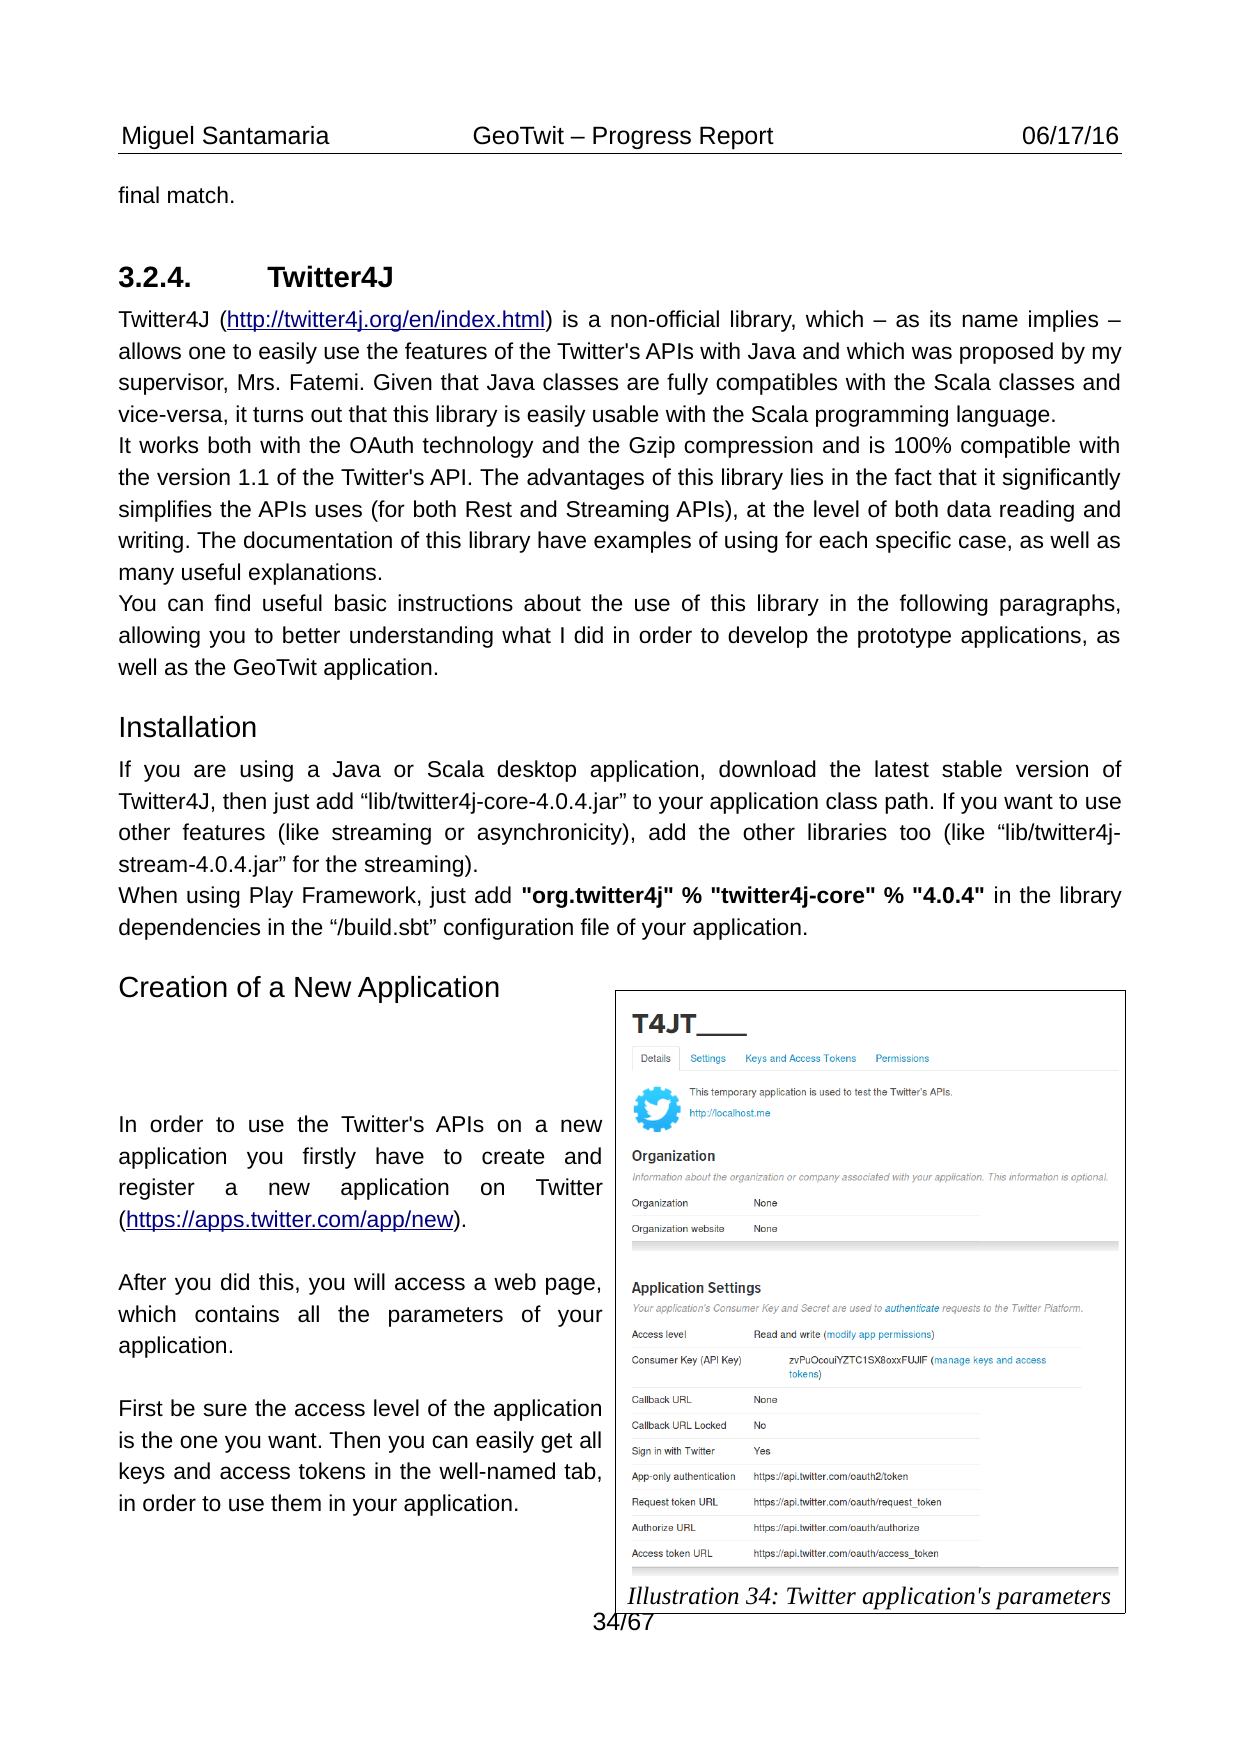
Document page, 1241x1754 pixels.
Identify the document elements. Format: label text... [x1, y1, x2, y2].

text You can find useful basic instructions about the use of this library in the following paragraphs, allowing you to better understanding what I did in order to develop the prototype applications, as well as the GeoTwit application. [118, 590, 1122, 680]
text It works both with the OAuth technology and the Gzip compression and is 100% compatible with the version 1.1 of the Twitter's API. The advantages of this library lies in the fact that it significantly simplifies the APIs uses (for both Rest and Streaming APIs), at the level of both data reading and writing. The documentation of this library have examples of using for each specific case, as well as many useful explanations. [118, 432, 1122, 585]
subtitle Creation of a New Application [118, 970, 1122, 1004]
text Illustration 34: Twitter application's parameters [618, 1006, 1122, 1610]
subtitle Installation [118, 710, 1122, 743]
text First be sure the access level of the application is the one you want. Then you can easily get all keys and access tokens in the well-named tab, in order to use them in your application. [118, 1395, 615, 1516]
text After you did this, you will access a web page, which contains all the parameters of your application. [118, 1269, 615, 1358]
text If you are using a Java or Scala desktop application, download the latest stable version of Twitter4J, then just add “lib/twitter4j-core-4.0.4.jar” to your application class path. If you want to use other features (like streaming or asynchronicity), add the other libraries too (like “lib/twitter4j-stream-4.0.4.jar” for the streaming). [118, 756, 1122, 877]
text When using Play Framework, just add "org.twitter4j" % "twitter4j-core" % "4.0.4" in the library dependencies in the “/build.sbt” configuration file of your application. [118, 882, 1122, 940]
text final match. [118, 182, 1122, 209]
subtitle Twitter4J [118, 260, 1122, 294]
picture [621, 1005, 1119, 1582]
text Twitter4J (http://twitter4j.org/en/index.html) is a non-official library, which – as its name implies – allows one to easily use the features of the Twitter's APIs with Java and which was proposed by my supervisor, Mrs. Fatemi. Given that Java classes are fully compatibles with the Scala classes and vice-versa, it turns out that this library is easily usable with the Scala programming language. [118, 306, 1122, 427]
subtitle [616, 991, 1125, 1613]
text In order to use the Twitter's APIs on a new application you firstly have to create and register a new application on Twitter (https://apps.twitter.com/app/new). [118, 1016, 615, 1232]
